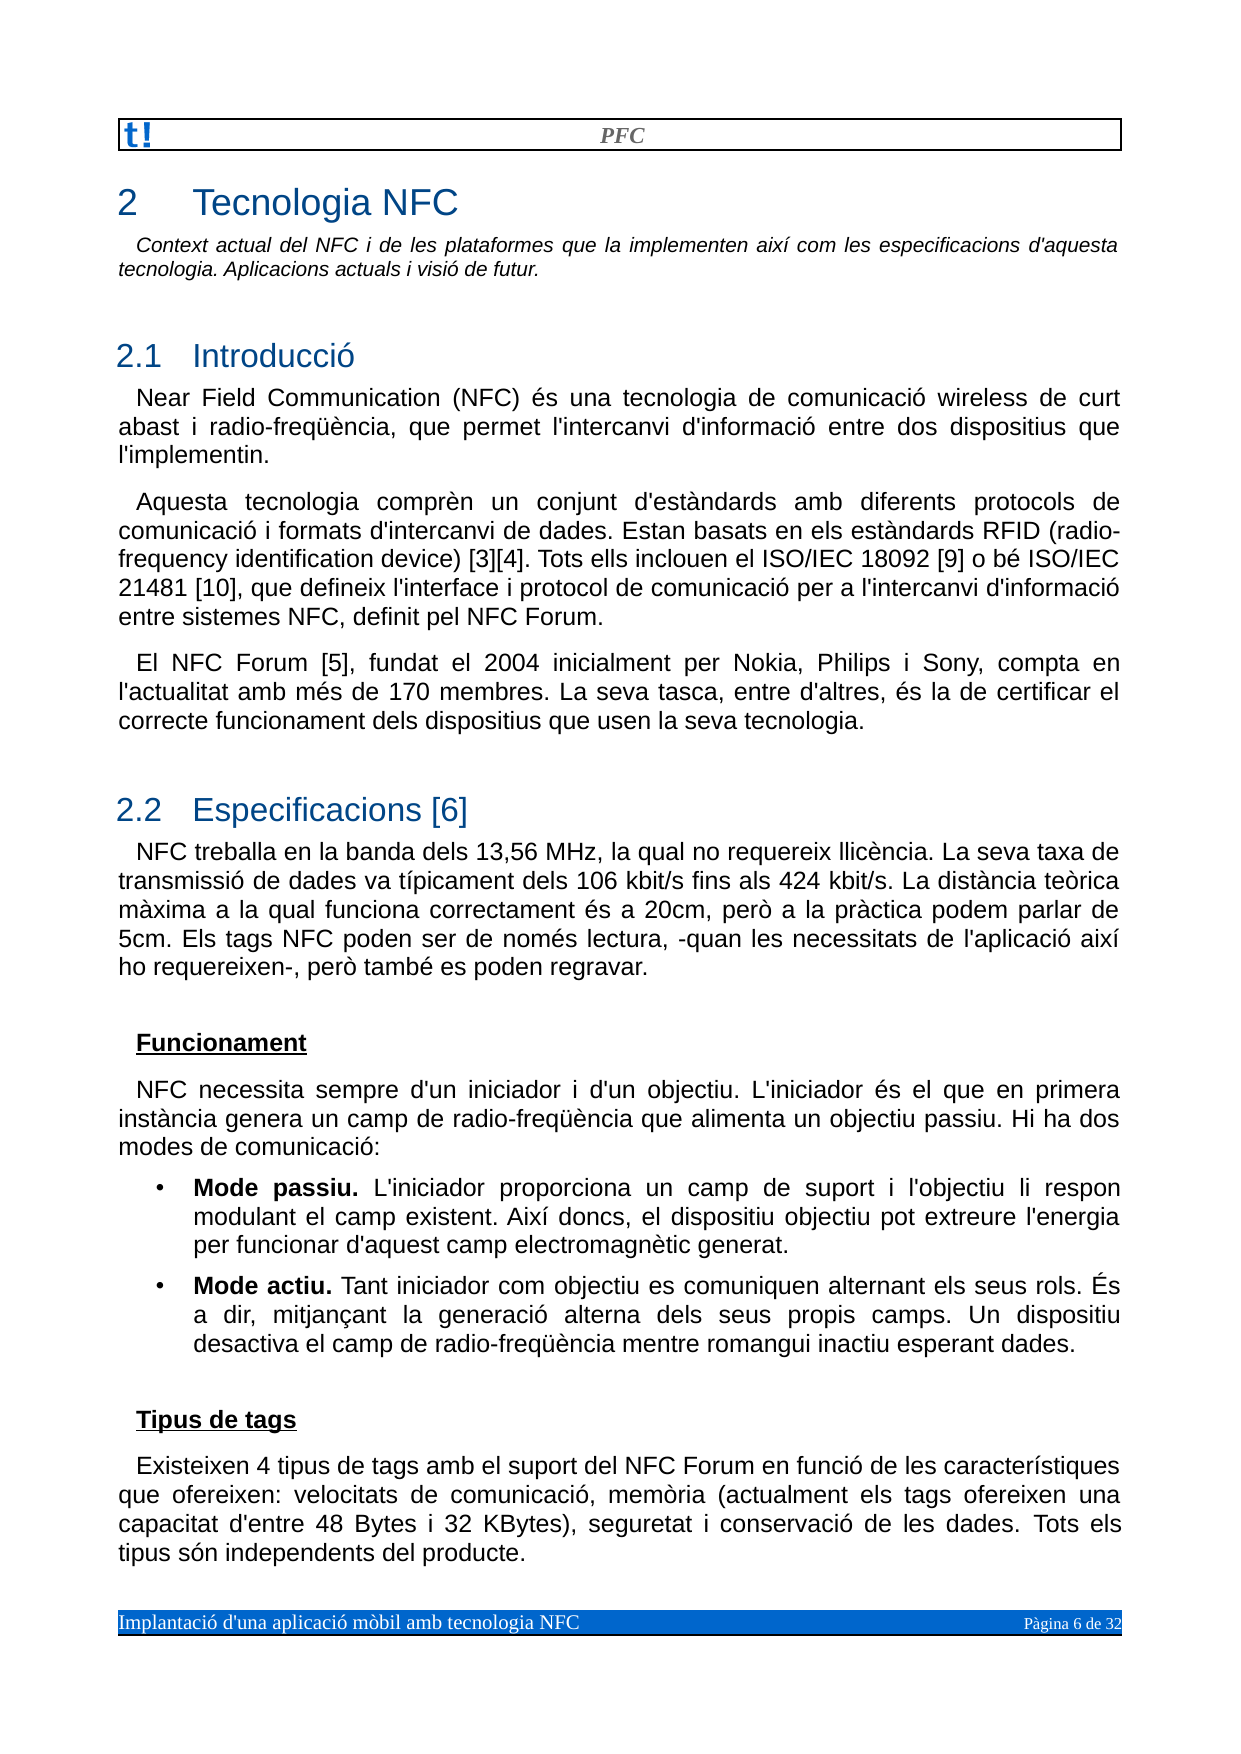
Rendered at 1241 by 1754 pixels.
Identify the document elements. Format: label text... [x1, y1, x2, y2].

text NFC necessita sempre d'un iniciador i d'un objectiu. L'iniciador és el que en primera instància genera un camp de radio-freqüència que alimenta un objectiu passiu. Hi ha dos modes de comunicació: [118, 1075, 1122, 1161]
text Existeixen 4 tipus de tags amb el suport del NFC Forum en funció de les característiques que ofereixen: velocitats de comunicació, memòria (actualment els tags ofereixen una capacitat d'entre 48 Bytes i 32 KBytes), seguretat i conservació de les dades. Tots els tipus són independents del producte. [118, 1451, 1122, 1566]
text NFC treballa en la banda dels 13,56 MHz, la qual no requereix llicència. La seva taxa de transmissió de dades va típicament dels 106 kbit/s fins als 424 kbit/s. La distància teòrica màxima a la qual funciona correctament és a 20cm, però a la pràctica podem parlar de 5cm. Els tags NFC poden ser de només lectura, -quan les necessitats de l'aplicació així ho requereixen-, però també es poden regravar. [118, 837, 1122, 981]
subtitle Introducció [106, 336, 1122, 374]
text El NFC Forum [5], fundat el 2004 inicialment per Nokia, Philips i Sony, compta en l'actualitat amb més de 170 membres. La seva tasca, entre d'altres, és la de certificar el correcte funcionament dels dispositius que usen la seva tecnologia. [118, 648, 1122, 735]
subtitle Especificacions [6] [106, 790, 1122, 828]
text Aquesta tecnologia comprèn un conjunt d'estàndards amb diferents protocols de comunicació i formats d'intercanvi de dades. Estan basats en els estàndards RFID (radio-frequency identification device) [3][4]. Tots ells inclouen el ISO/IEC 18092 [9] o bé ISO/IEC 21481 [10], que defineix l'interface i protocol de comunicació per a l'intercanvi d'informació entre sistemes NFC, definit pel NFC Forum. [118, 487, 1122, 631]
text Near Field Communication (NFC) és una tecnologia de comunicació wireless de curt abast i radio-freqüència, que permet l'intercanvi d'informació entre dos dispositius que l'implementin. [118, 383, 1122, 469]
text Funcionament [118, 1028, 1122, 1057]
text Context actual del NFC i de les plataformes que la implementen així com les especificacions d'aquesta tecnologia. Aplicacions actuals i visió de futur. [118, 232, 1122, 280]
list Mode actiu. Tant iniciador com objectiu es comuniquen alternant els seus rols. És a dir, mitjançant la generació alterna dels seus propis camps. Un dispositiu desactiva el camp de radio-freqüència mentre romangui inactiu esperant dades. [156, 1271, 1122, 1357]
subtitle Tecnologia NFC [106, 181, 1122, 224]
text Tipus de tags [118, 1405, 1122, 1433]
picture [123, 121, 151, 148]
list Mode passiu. L'iniciador proporciona un camp de suport i l'objectiu li respon modulant el camp existent. Així doncs, el dispositiu objectiu pot extreure l'energia per funcionar d'aquest camp electromagnètic generat. [156, 1173, 1122, 1259]
